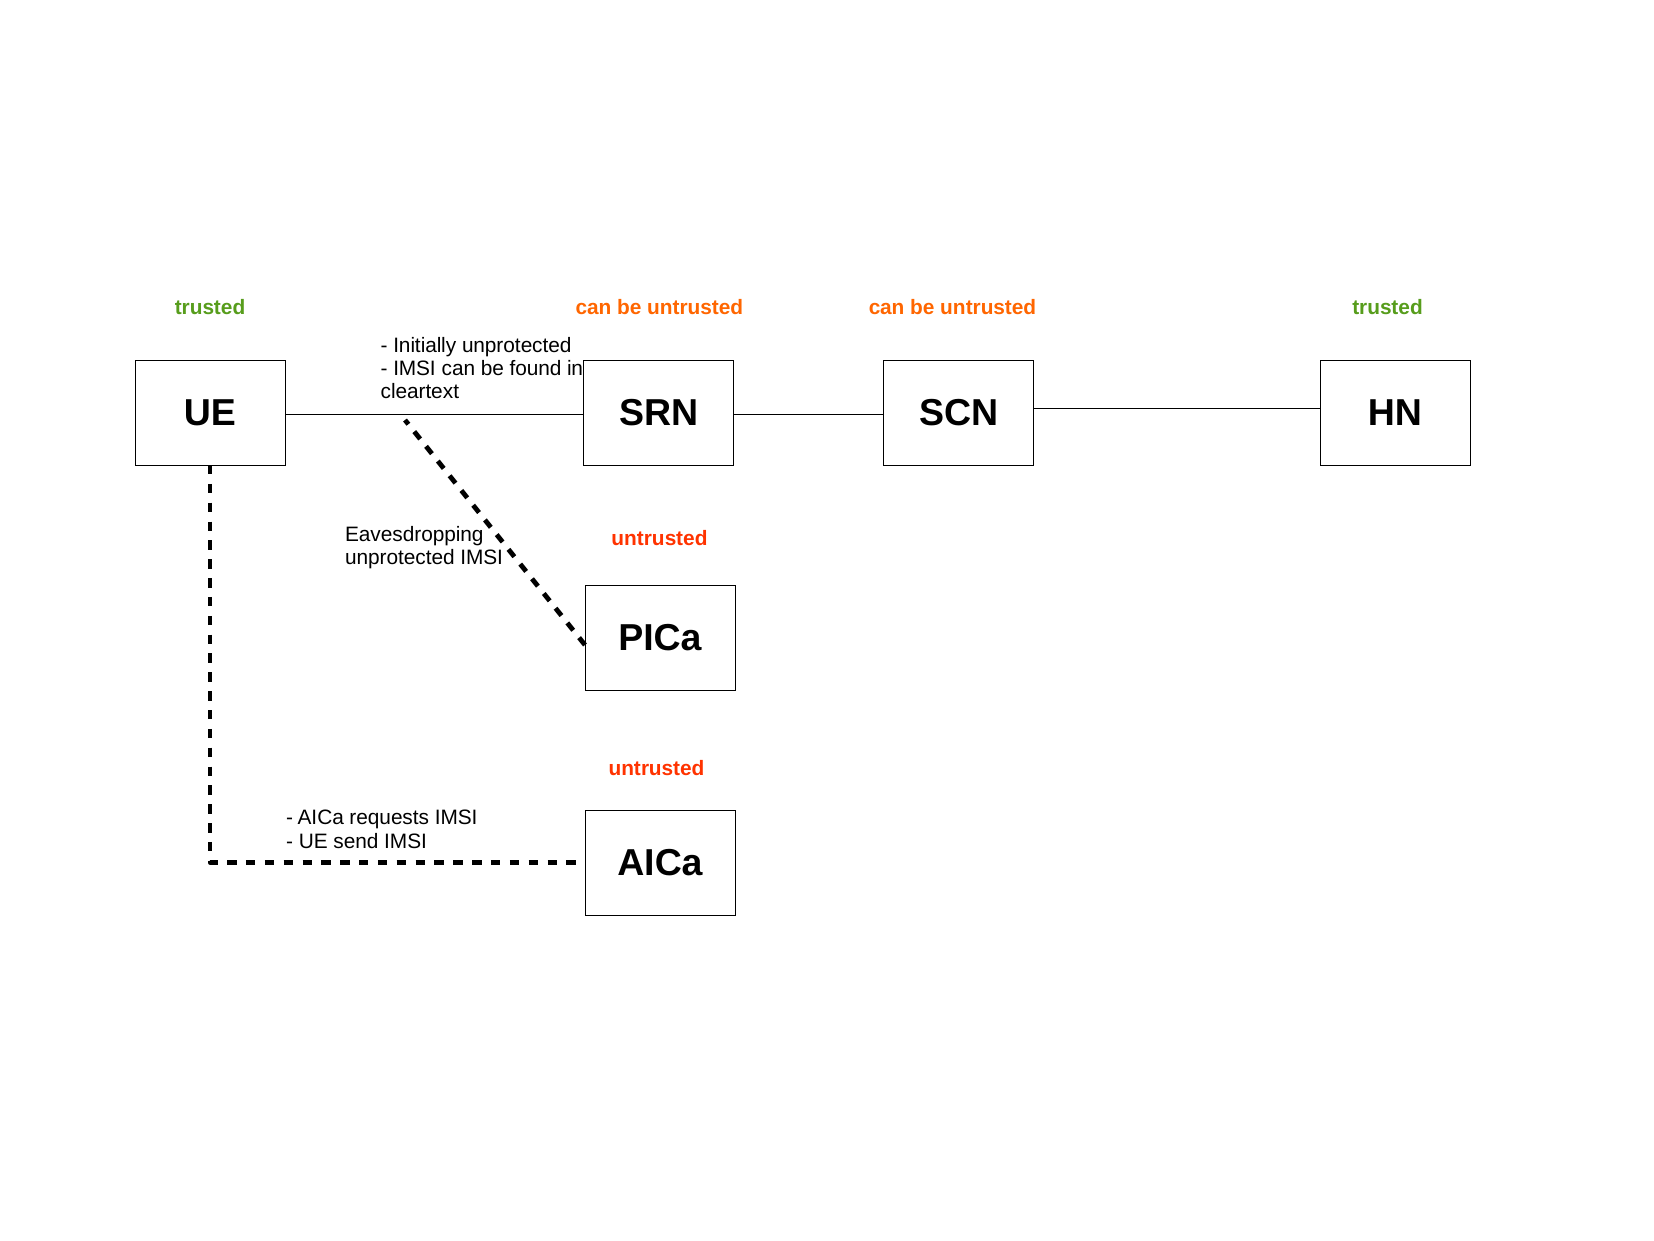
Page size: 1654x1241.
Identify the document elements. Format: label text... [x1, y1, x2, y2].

text_box UE [135, 360, 286, 466]
text_box SCN [883, 360, 1034, 466]
text_box HN [1320, 360, 1471, 466]
text_box - AICa requests IMSI - UE send IMSI [235, 769, 431, 890]
text_box AICa [585, 810, 736, 916]
text_box can be untrusted [885, 285, 1021, 331]
text_box trusted [135, 285, 286, 331]
text_box - Initially unprotected - IMSI can be found in cleartext [330, 308, 526, 429]
text_box SRN [583, 360, 734, 466]
text_box untrusted [583, 515, 736, 561]
text_box can be untrusted [583, 285, 736, 331]
text_box Eavesdropping unprotected IMSI [330, 485, 526, 606]
text_box trusted [1320, 285, 1456, 331]
text_box PICa [585, 585, 736, 691]
text_box untrusted [583, 745, 730, 791]
